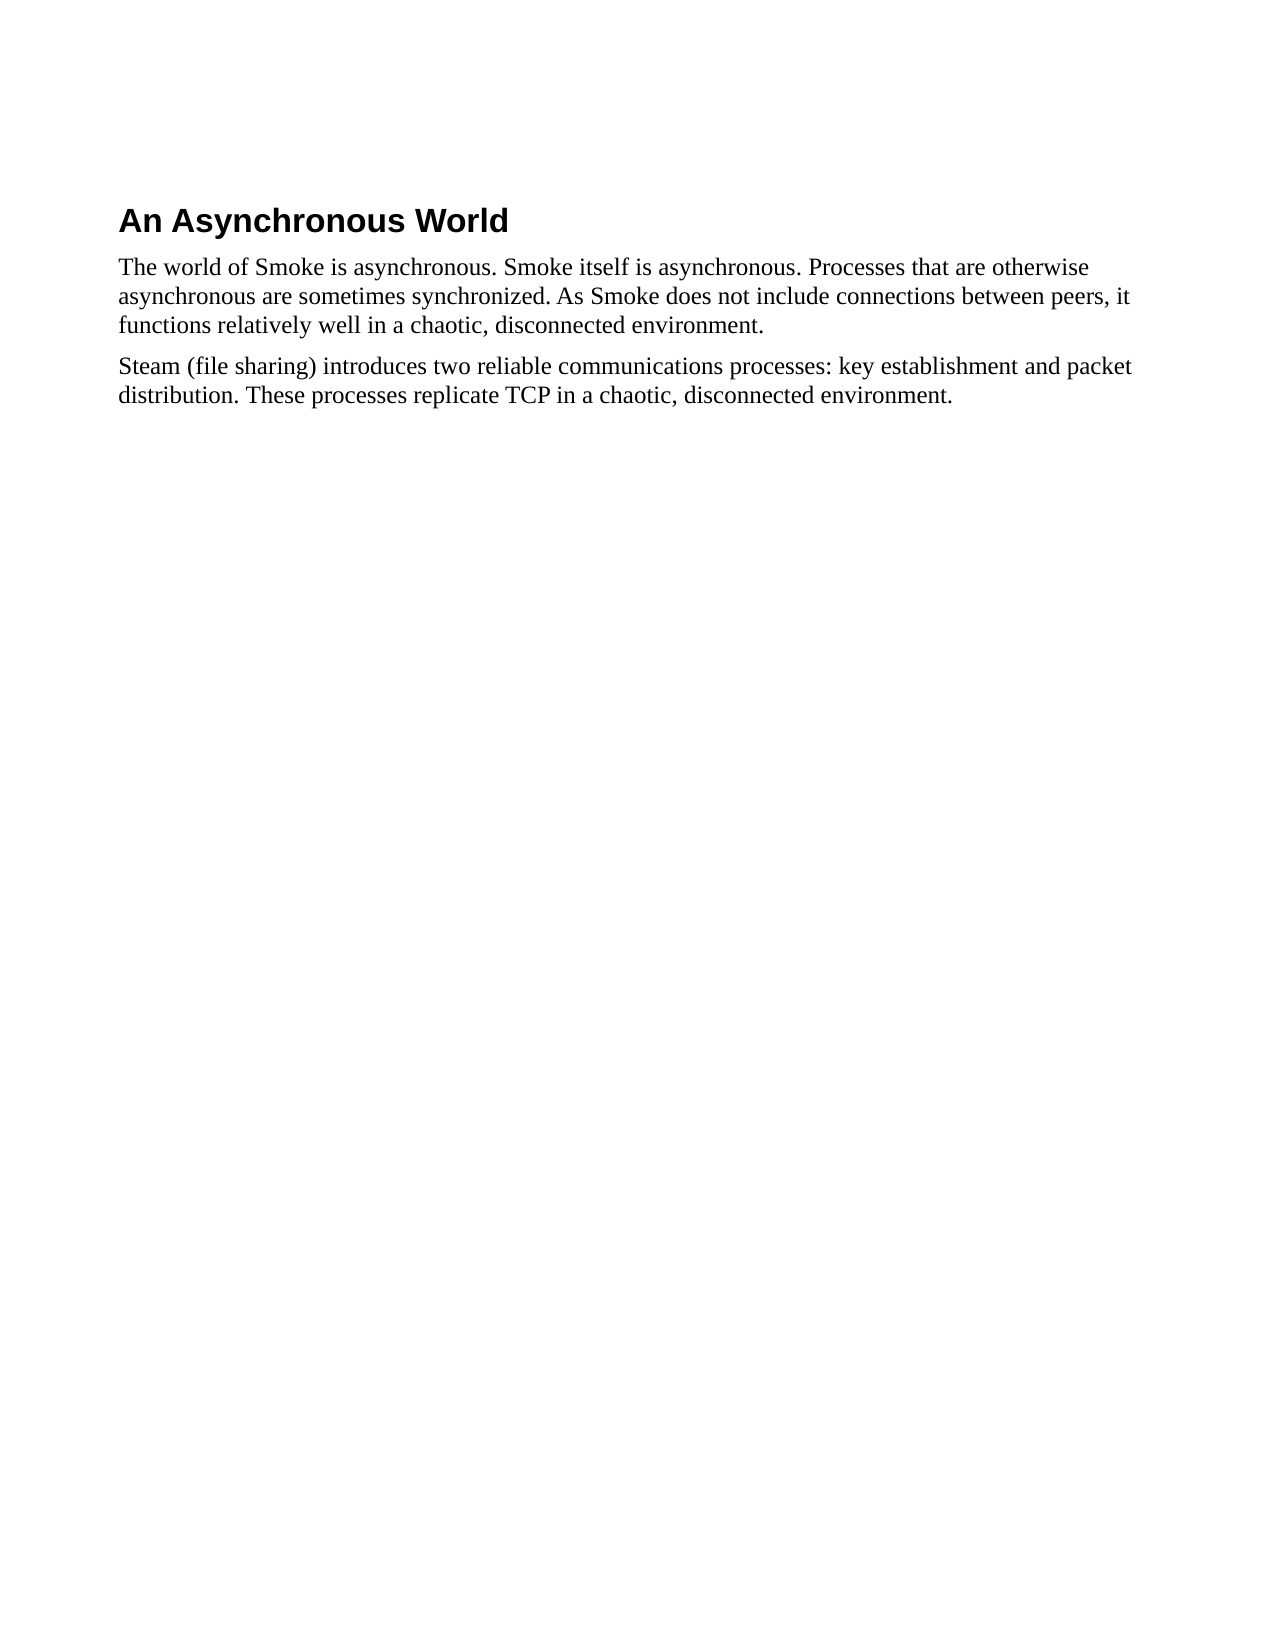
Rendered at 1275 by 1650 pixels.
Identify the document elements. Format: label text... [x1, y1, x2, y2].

text The world of Smoke is asynchronous. Smoke itself is asynchronous. Processes that are otherwise asynchronous are sometimes synchronized. As Smoke does not include connections between peers, it functions relatively well in a chaotic, disconnected environment. [118, 252, 1157, 339]
subtitle An Asynchronous World [118, 201, 1157, 240]
text Steam (file sharing) introduces two reliable communications processes: key establishment and packet distribution. These processes replicate TCP in a chaotic, disconnected environment. [118, 351, 1157, 409]
